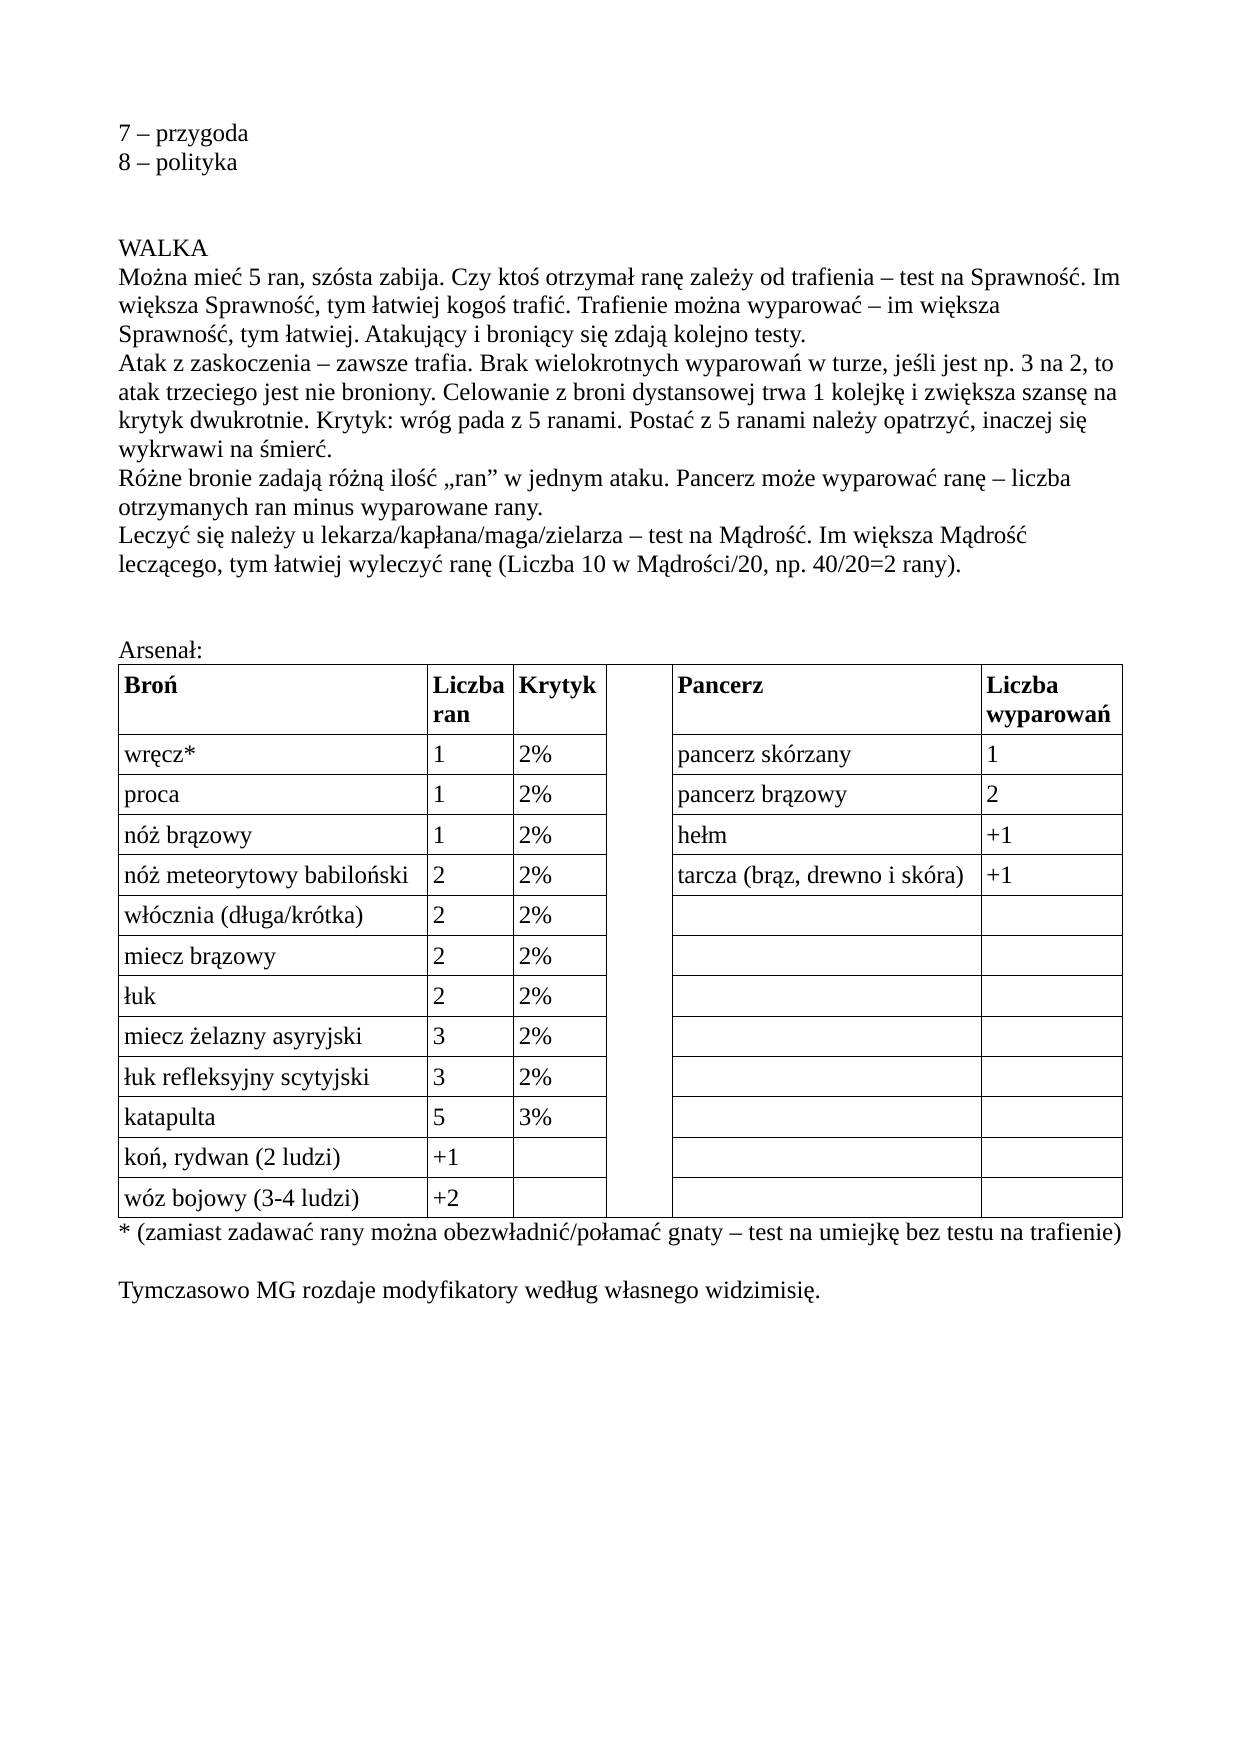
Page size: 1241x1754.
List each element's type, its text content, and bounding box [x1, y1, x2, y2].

text Różne bronie zadają różną ilość „ran” w jednym ataku. Pancerz może wyparować ranę – liczba otrzymanych ran minus wyparowane rany. [118, 463, 1122, 521]
table_cell katapulta [119, 1097, 427, 1137]
table_cell [673, 896, 981, 935]
table_cell 2% [514, 815, 606, 854]
table_cell 2% [514, 1057, 606, 1096]
table_cell [982, 896, 1122, 935]
table_cell +1 [982, 855, 1122, 895]
text Arsenał: [118, 636, 1122, 664]
table_header [607, 665, 672, 1217]
table_cell [514, 1178, 606, 1217]
table_cell łuk refleksyjny scytyjski [119, 1057, 427, 1096]
table_cell [673, 1057, 981, 1096]
table_cell 2% [514, 1017, 606, 1056]
table_header Broń [119, 665, 427, 733]
table_cell miecz brązowy [119, 936, 427, 975]
table_cell [673, 1138, 981, 1177]
table_cell [982, 976, 1122, 1016]
table_cell 3 [428, 1057, 513, 1096]
table_cell [673, 1017, 981, 1056]
table_cell +1 [982, 815, 1122, 854]
table_cell 1 [428, 735, 513, 774]
table_cell 2 [428, 936, 513, 975]
text Tymczasowo MG rozdaje modyfikatory według własnego widzimisię. [118, 1275, 1122, 1303]
table_cell [982, 1097, 1122, 1137]
text Można mieć 5 ran, szósta zabija. Czy ktoś otrzymał ranę zależy od trafienia – test na Sprawność. Im większa Sprawność, tym łatwiej kogoś trafić. Trafienie można wyparować – im większa Sprawność, tym łatwiej. Atakujący i broniący się zdają kolejno testy. [118, 262, 1122, 348]
table_cell 5 [428, 1097, 513, 1137]
table_cell 3% [514, 1097, 606, 1137]
text 7 – przygoda [118, 118, 1122, 147]
table_cell 2% [514, 936, 606, 975]
table_cell hełm [673, 815, 981, 854]
table_cell 2 [982, 775, 1122, 814]
table_cell 2% [514, 896, 606, 935]
table_cell tarcza (brąz, drewno i skóra) [673, 855, 981, 895]
table_cell [982, 936, 1122, 975]
table_cell 2 [428, 896, 513, 935]
table_cell 3 [428, 1017, 513, 1056]
table_cell 2% [514, 775, 606, 814]
text Atak z zaskoczenia – zawsze trafia. Brak wielokrotnych wyparowań w turze, jeśli jest np. 3 na 2, to atak trzeciego jest nie broniony. Celowanie z broni dystansowej trwa 1 kolejkę i zwiększa szansę na krytyk dwukrotnie. Krytyk: wróg pada z 5 ranami. Postać z 5 ranami należy opatrzyć, inaczej się wykrwawi na śmierć. [118, 348, 1122, 463]
table_cell [982, 1057, 1122, 1096]
table_cell 2 [428, 855, 513, 895]
table_cell pancerz skórzany [673, 735, 981, 774]
table_cell 1 [428, 775, 513, 814]
table_cell nóż meteorytowy babiloński [119, 855, 427, 895]
table_cell 1 [982, 735, 1122, 774]
table_cell miecz żelazny asyryjski [119, 1017, 427, 1056]
table_cell [982, 1017, 1122, 1056]
table_cell łuk [119, 976, 427, 1016]
table_cell włócznia (długa/krótka) [119, 896, 427, 935]
table_cell 2% [514, 855, 606, 895]
table_cell wręcz* [119, 735, 427, 774]
table_header Liczba ran [428, 665, 513, 733]
text Leczyć się należy u lekarza/kapłana/maga/zielarza – test na Mądrość. Im większa Mądrość leczącego, tym łatwiej wyleczyć ranę (Liczba 10 w Mądrości/20, np. 40/20=2 rany). [118, 521, 1122, 578]
text * (zamiast zadawać rany można obezwładnić/połamać gnaty – test na umiejkę bez testu na trafienie) [118, 1218, 1122, 1246]
table_cell koń, rydwan (2 ludzi) [119, 1138, 427, 1177]
table_header Pancerz [673, 665, 981, 733]
table_cell [673, 936, 981, 975]
table_cell 1 [428, 815, 513, 854]
table_cell [982, 1138, 1122, 1177]
text 8 – polityka [118, 147, 1122, 176]
table_cell nóż brązowy [119, 815, 427, 854]
table_cell [673, 976, 981, 1016]
table_cell +1 [428, 1138, 513, 1177]
table_cell 2 [428, 976, 513, 1016]
table_cell 2% [514, 976, 606, 1016]
table_cell 2% [514, 735, 606, 774]
text WALKA [118, 233, 1122, 262]
table_header Krytyk [514, 665, 606, 733]
table_cell [673, 1097, 981, 1137]
table_cell [982, 1178, 1122, 1217]
table_cell [673, 1178, 981, 1217]
table_cell proca [119, 775, 427, 814]
table_cell wóz bojowy (3-4 ludzi) [119, 1178, 427, 1217]
table_cell +2 [428, 1178, 513, 1217]
table_header Liczba wyparowań [982, 665, 1122, 733]
table_cell [514, 1138, 606, 1177]
table_cell pancerz brązowy [673, 775, 981, 814]
